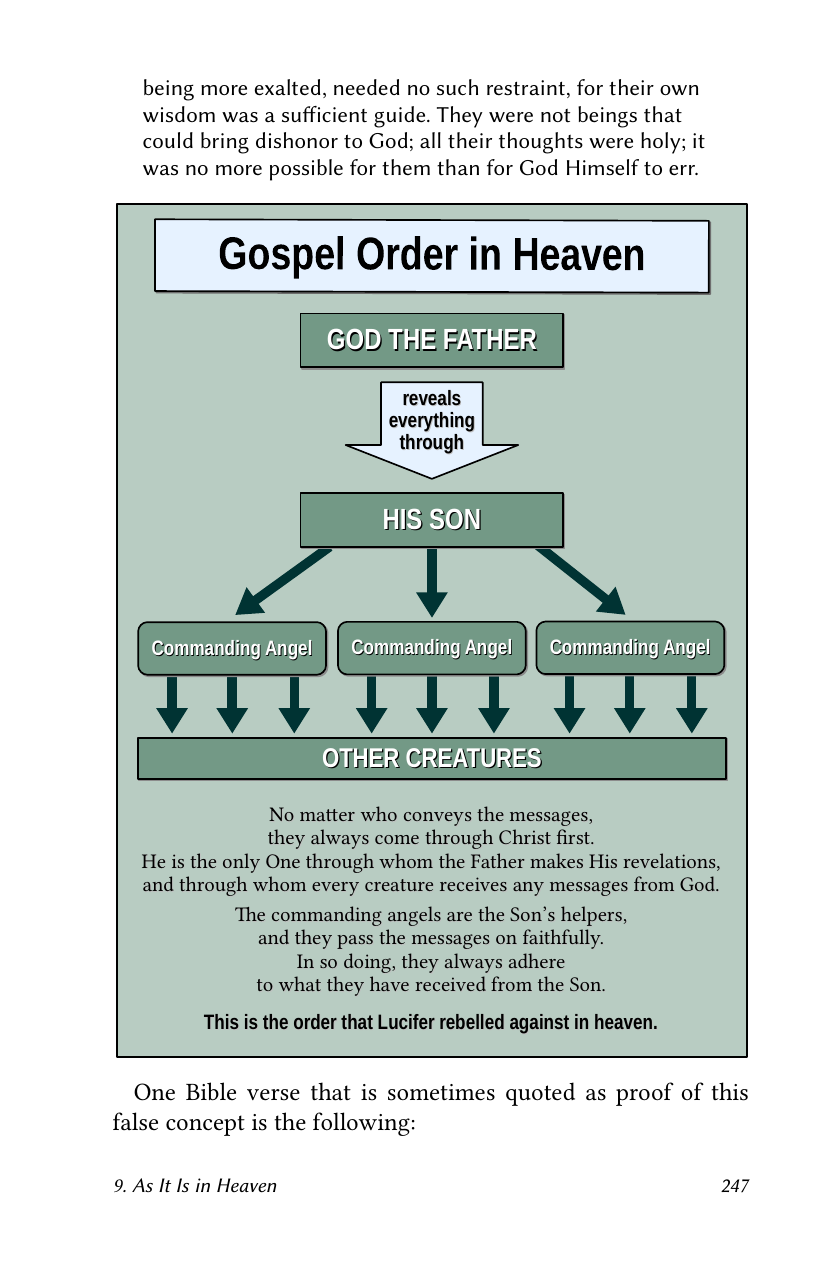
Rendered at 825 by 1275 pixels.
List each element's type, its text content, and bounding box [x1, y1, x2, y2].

text One Bible verse that is sometimes quoted as proof of this false concept is the following: [112, 197, 750, 1136]
text being more exalted, needed no such restraint, for their own wisdom was a sufficient guide. They were not beings that could bring dishonor to God; all their thoughts were holy; it was no more possible for them than for God Himself to err. [142, 75, 720, 181]
